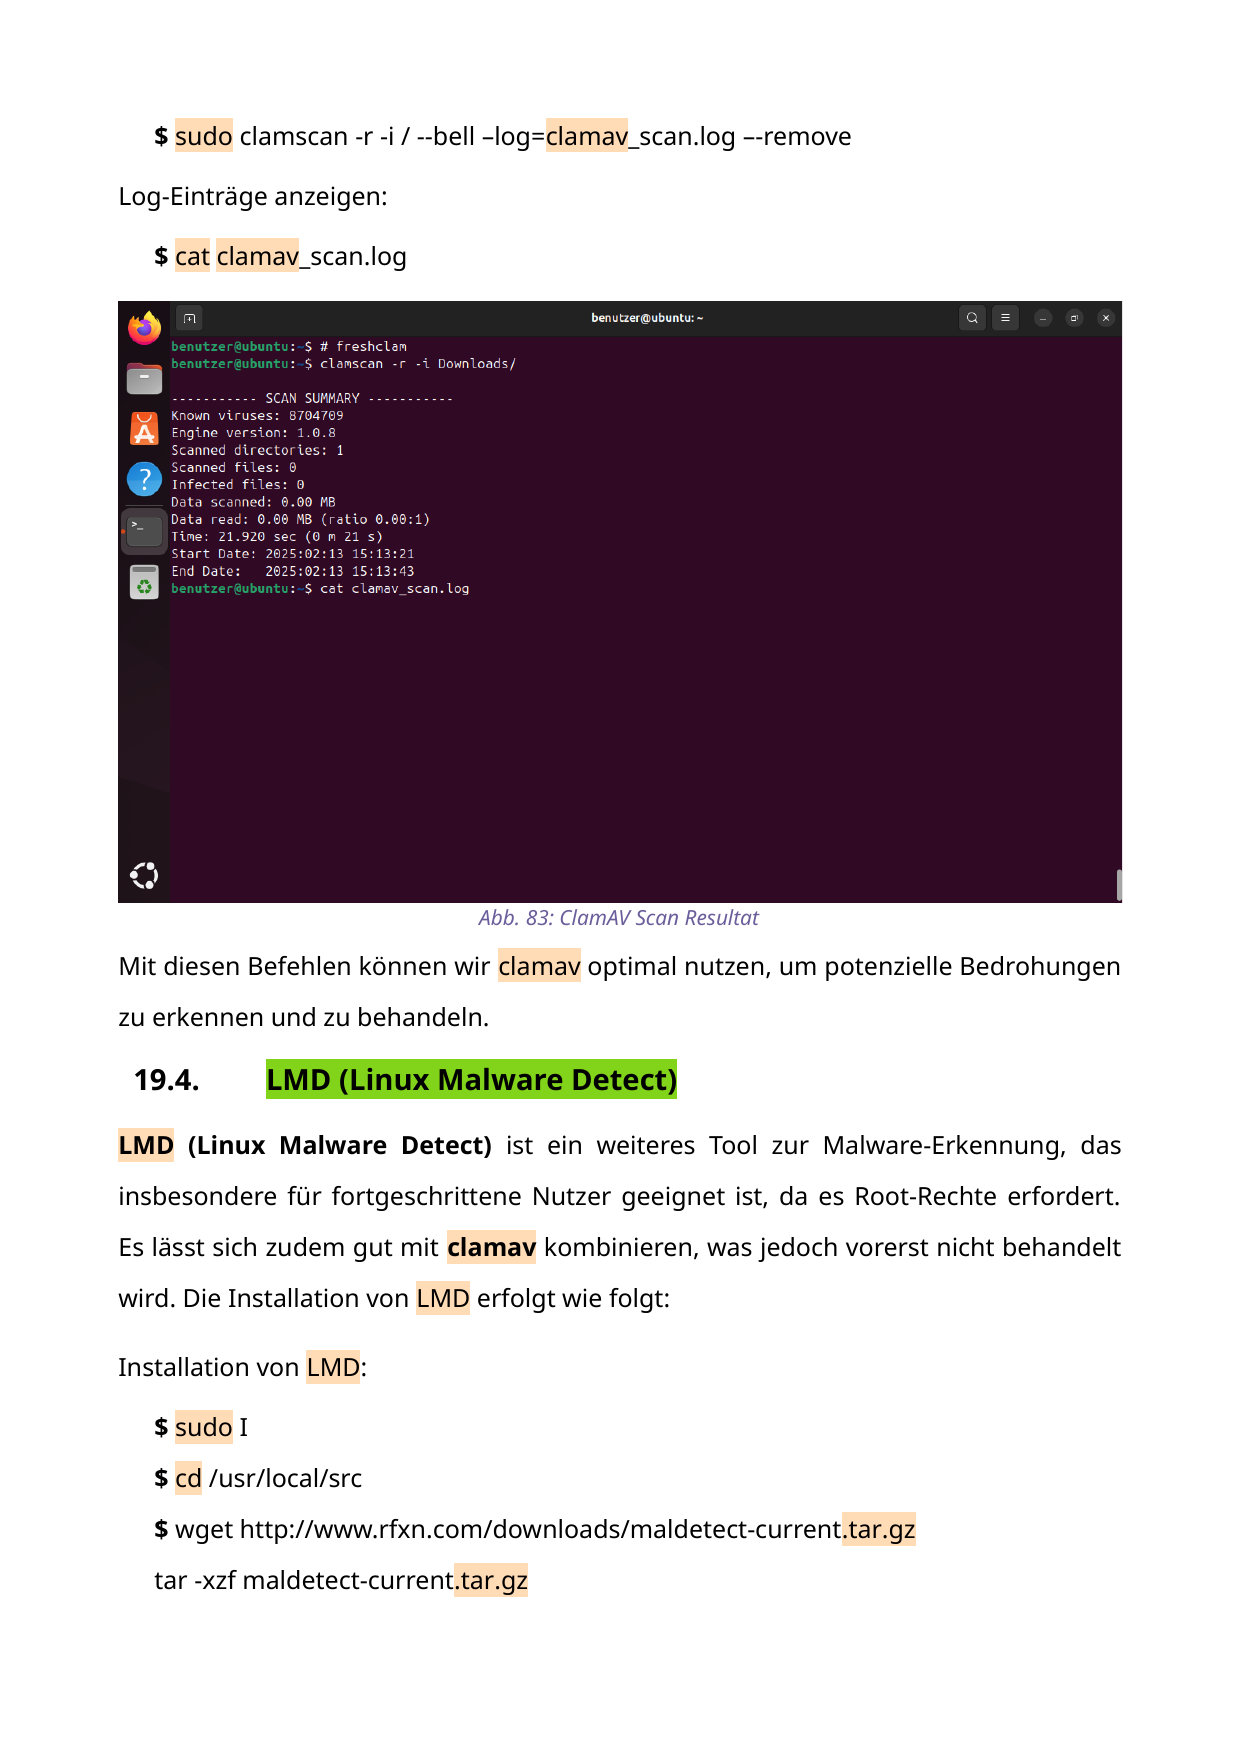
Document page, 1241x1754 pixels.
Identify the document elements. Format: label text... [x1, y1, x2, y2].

text $ wget http://www.rfxn.com/downloads/maldetect-current.tar.gz [154, 1512, 1122, 1546]
text Log-Einträge anzeigen: [118, 178, 1122, 212]
text $ cat clamav_scan.log [154, 238, 1122, 272]
text Installation von LMD: [118, 1350, 1122, 1384]
text $ sudo clamscan -r -i / --bell –log=clamav_scan.log –-remove [154, 118, 1122, 152]
text Abb. 83: ClamAV Scan Resultat [118, 903, 1122, 931]
text [118, 289, 1122, 301]
text LMD (Linux Malware Detect) ist ein weiteres Tool zur Malware-Erkennung, das insbesondere für fortgeschrittene Nutzer geeignet ist, da es Root-Rechte erfordert. Es lässt sich zudem gut mit clamav kombinieren, was jedoch vorerst nicht behandelt wird. Die Installation von LMD erfolgt wie folgt: [118, 1128, 1122, 1315]
text Mit diesen Befehlen können wir clamav optimal nutzen, um potenzielle Bedrohungen zu erkennen und zu behandeln. [118, 931, 1122, 1033]
text tar -xzf maldetect-current.tar.gz [154, 1563, 1122, 1597]
subtitle LMD (Linux Malware Detect) [118, 1059, 1122, 1099]
picture [118, 301, 1123, 903]
text $ sudo I [154, 1410, 1122, 1444]
text $ cd /usr/local/src [154, 1461, 1122, 1495]
